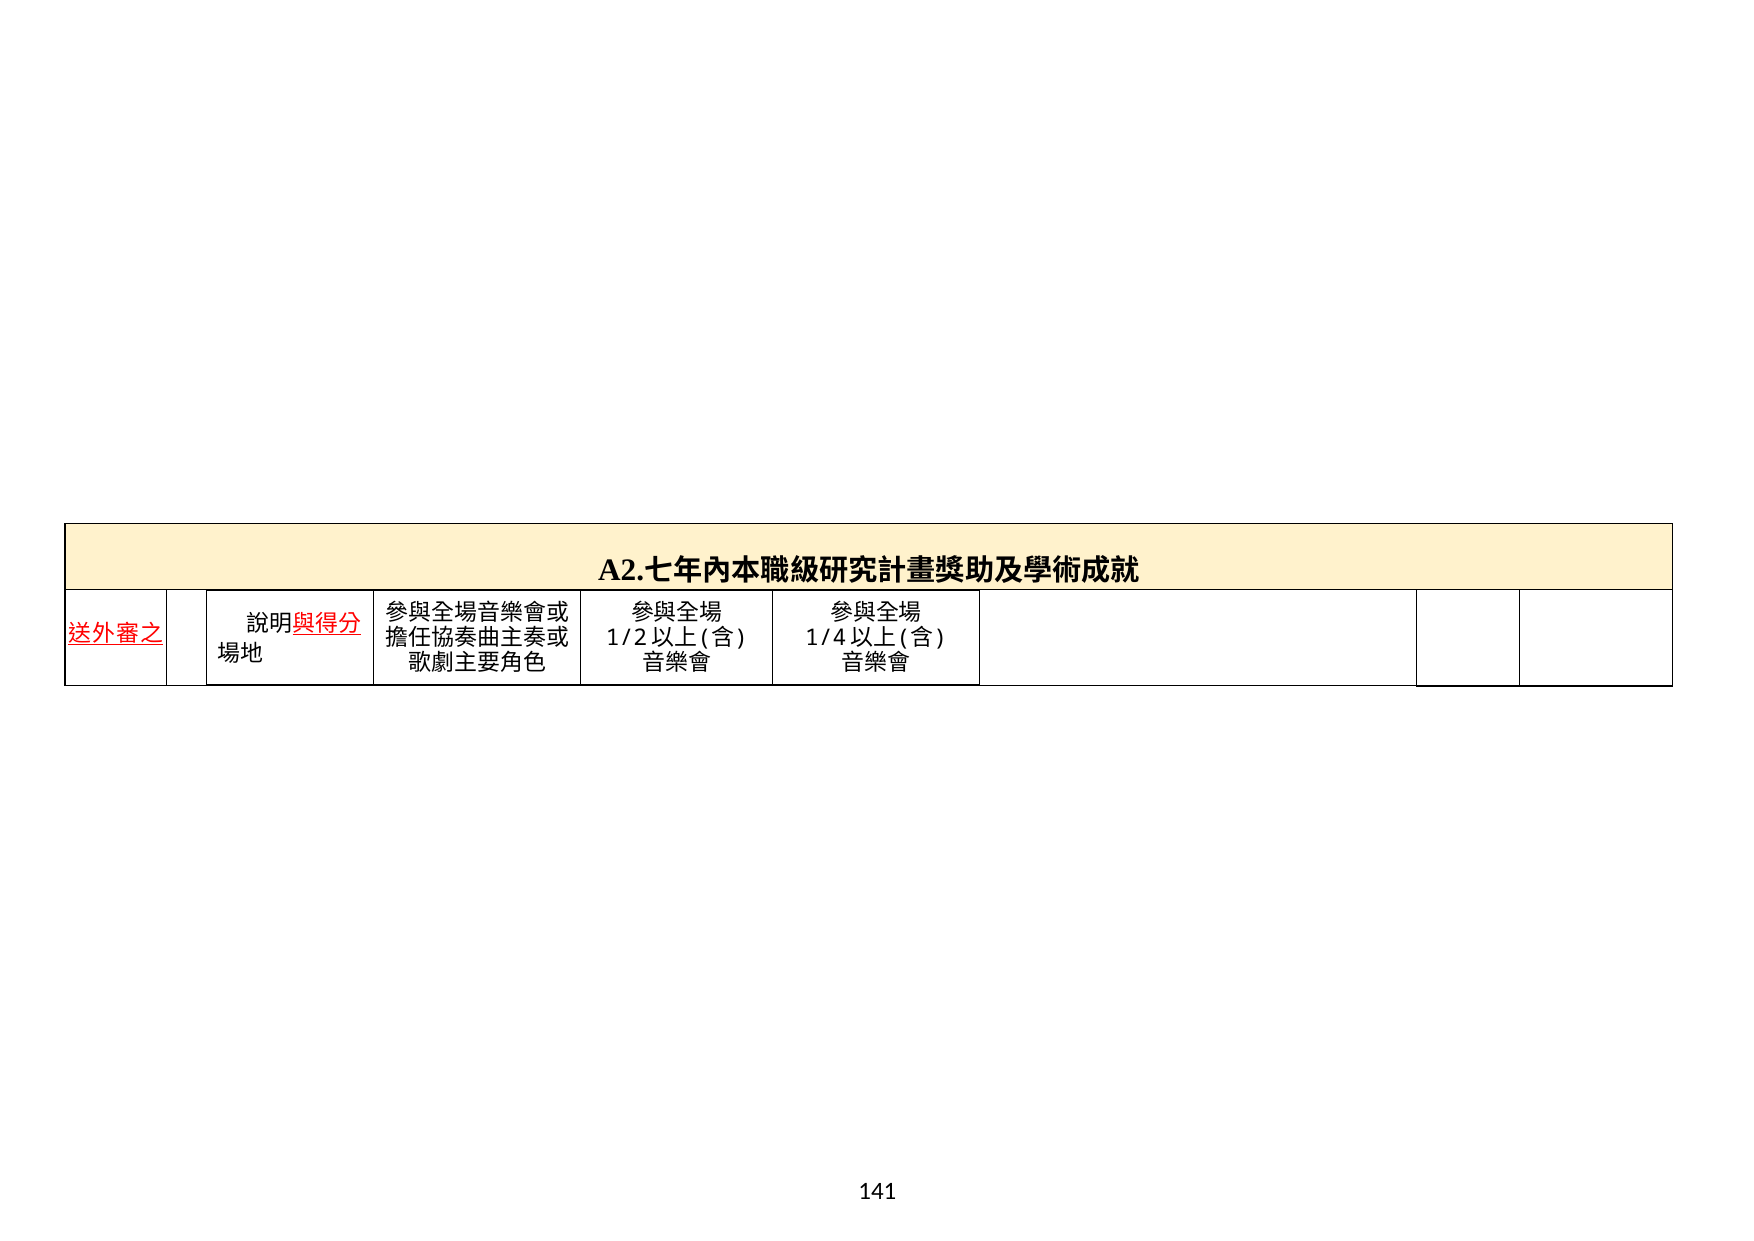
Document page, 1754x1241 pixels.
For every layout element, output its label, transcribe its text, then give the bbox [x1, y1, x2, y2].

table_cell [1520, 590, 1672, 685]
table_header A2.七年內本職級研究計畫獎助及學術成就 [66, 524, 1672, 589]
table_header 參與全場 1/4以上(含) 音樂會 [773, 591, 979, 684]
table_header 說明與得分 場地 [207, 591, 373, 684]
table_cell [1417, 590, 1519, 685]
table_header 參與全場音樂會或擔任協奏曲主奏或歌劇主要角色 [374, 591, 580, 684]
table_cell [167, 590, 206, 685]
table_cell [980, 590, 1416, 685]
table_header 參與全場 1/2以上(含) 音樂會 [581, 591, 772, 684]
table_cell 送外審之 [66, 590, 166, 685]
